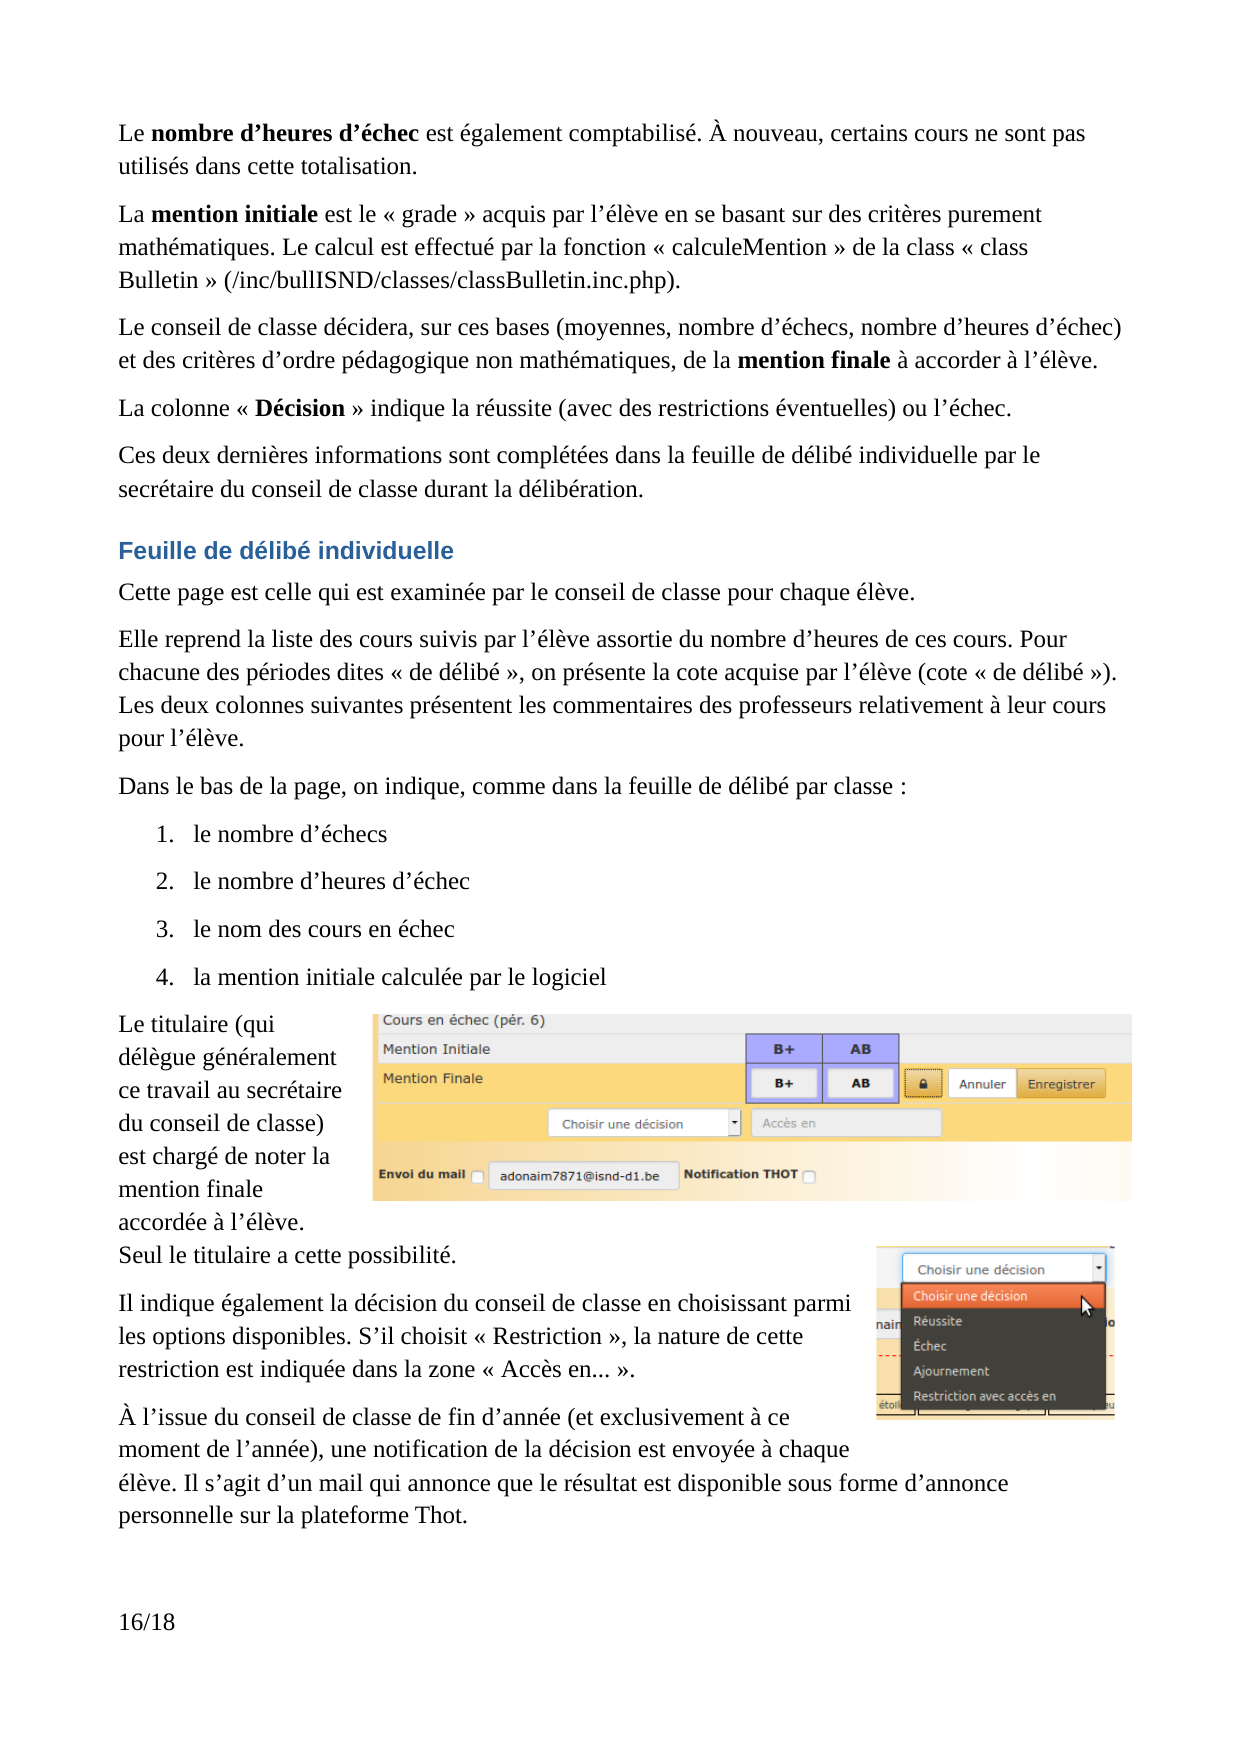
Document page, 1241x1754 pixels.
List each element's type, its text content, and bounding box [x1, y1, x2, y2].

list le nombre d’heures d’échec [156, 866, 1122, 895]
picture [876, 1246, 1115, 1420]
text La mention initiale est le « grade » acquis par l’élève en se basant sur des critères purement mathématiques. Le calcul est effectué par la fonction « calculeMention » de la class « class Bulletin » (/inc/bullISND/classes/classBulletin.inc.php). [118, 199, 1122, 293]
list le nom des cours en échec [156, 914, 1122, 943]
text La colonne « Décision » indique la réussite (avec des restrictions éventuelles) ou l’échec. [118, 393, 1122, 422]
subtitle Feuille de délibé individuelle [118, 536, 1122, 564]
text Le conseil de classe décidera, sur ces bases (moyennes, nombre d’échecs, nombre d’heures d’échec) et des critères d’ordre pédagogique non mathématiques, de la mention finale à accorder à l’élève. [118, 312, 1122, 374]
text Ces deux dernières informations sont complétées dans la feuille de délibé individuelle par le secrétaire du conseil de classe durant la délibération. [118, 441, 1122, 502]
text À l’issue du conseil de classe de fin d’année (et exclusivement à ce moment de l’année), une notification de la décision est envoyée à chaque élève. Il s’agit d’un mail qui annonce que le résultat est disponible sous forme d’annonce personnelle sur la plateforme Thot. [118, 1402, 1122, 1529]
text Dans le bas de la page, on indique, comme dans la feuille de délibé par classe : [118, 771, 1122, 800]
picture [372, 1014, 1132, 1201]
text Le nombre d’heures d’échec est également comptabilisé. À nouveau, certains cours ne sont pas utilisés dans cette totalisation. [118, 118, 1122, 180]
list la mention initiale calculée par le logiciel [156, 962, 1122, 990]
text Elle reprend la liste des cours suivis par l’élève assortie du nombre d’heures de ces cours. Pour chacune des périodes dites « de délibé », on présente la cote acquise par l’élève (cote « de délibé »). Les deux colonnes suivantes présentent les commentaires des professeurs relativement à leur cours pour l’élève. [118, 624, 1122, 752]
list le nombre d’échecs [156, 819, 1122, 847]
text Cette page est celle qui est examinée par le conseil de classe pour chaque élève. [118, 577, 1122, 606]
text Le titulaire (qui délègue généralement ce travail au secrétaire du conseil de classe) est chargé de noter la mention finale accordée à l’élève. Seul le titulaire a cette possibilité. [118, 1201, 1122, 1269]
text Il indique également la décision du conseil de classe en choisissant parmi les options disponibles. S’il choisit « Restriction », la nature de cette restriction est indiquée dans la zone « Accès en... ». [118, 1288, 876, 1383]
